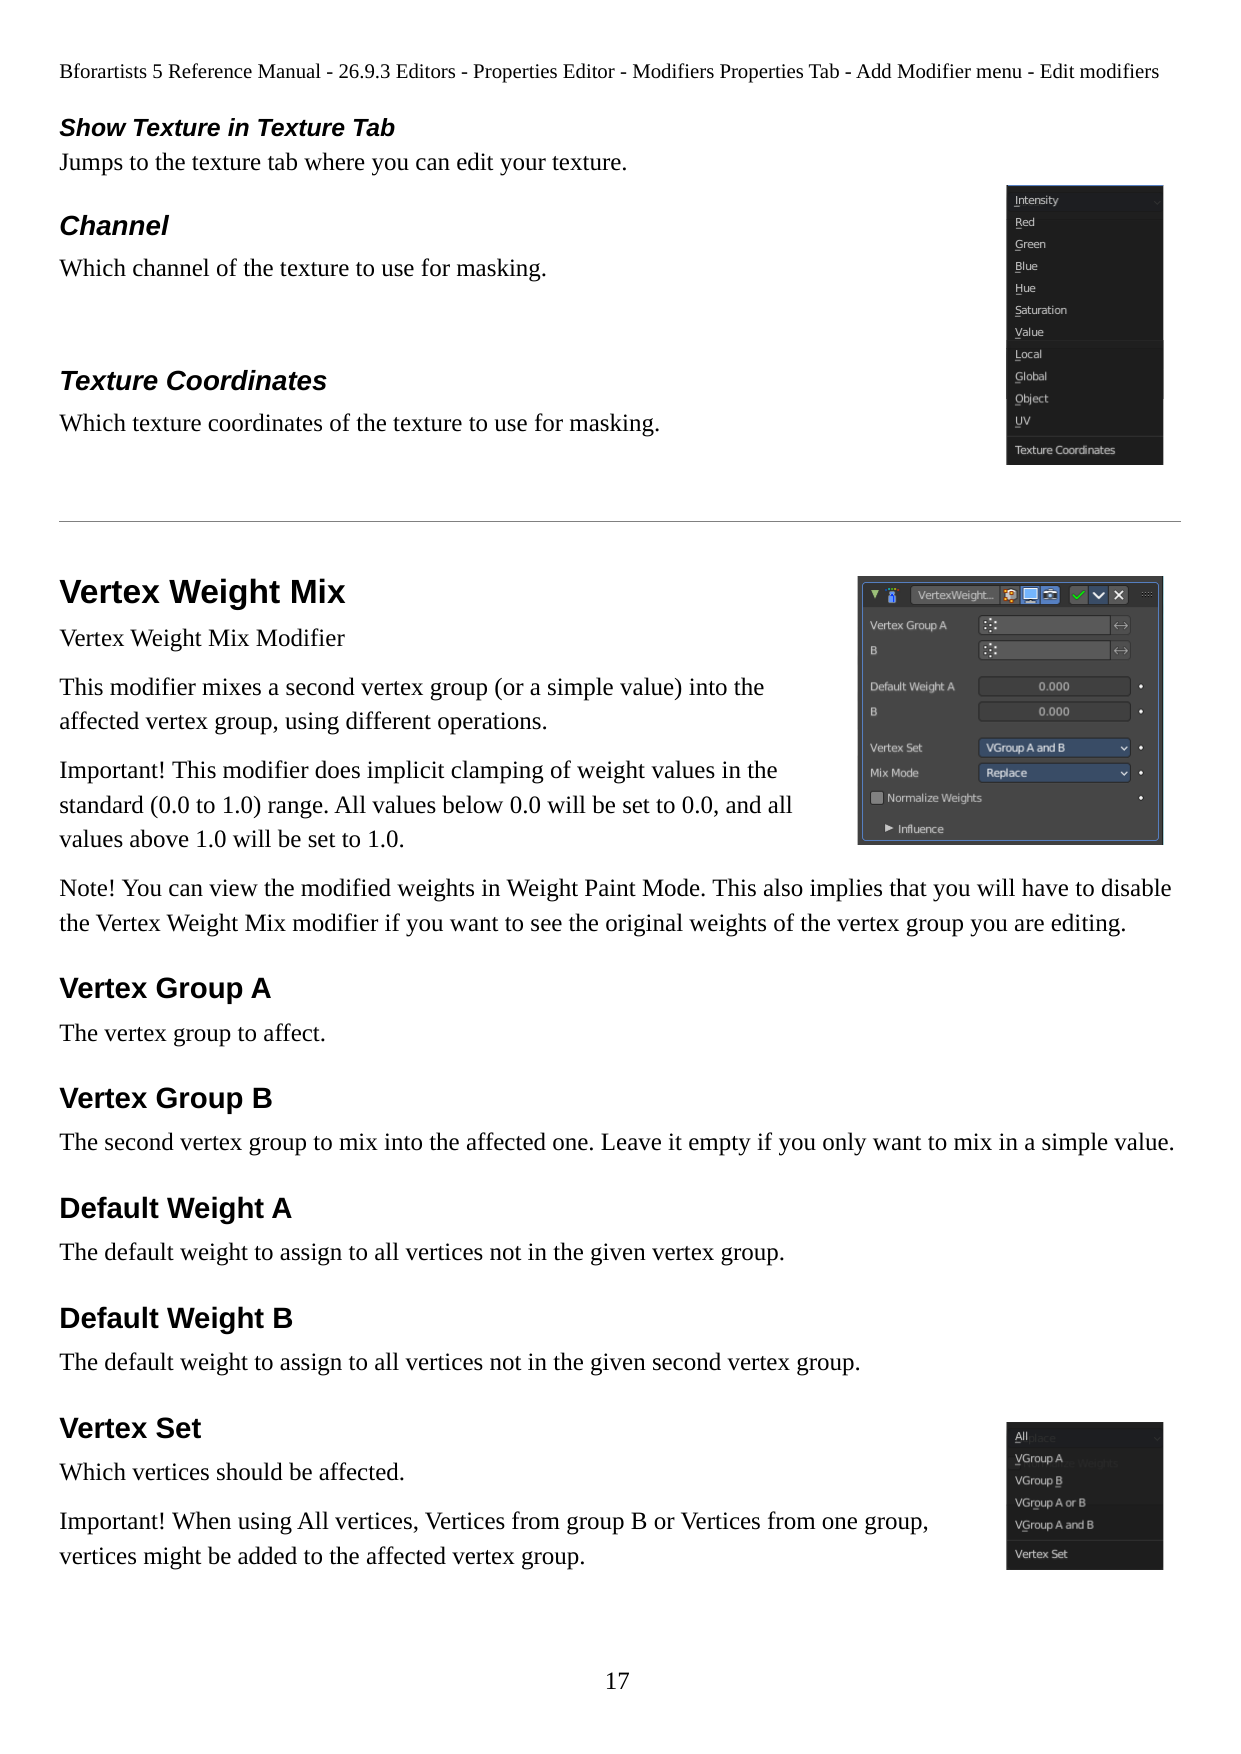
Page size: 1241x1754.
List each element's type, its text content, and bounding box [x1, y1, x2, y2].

subtitle Vertex Group A [59, 971, 1181, 1005]
text The default weight to assign to all vertices not in the given vertex group. [59, 1237, 1181, 1266]
subtitle [1164, 364, 1181, 396]
text Important! This modifier does implicit clamping of weight values in the standard (0.0 to 1.0) range. All values below 0.0 will be set to 0.0, and all values above 1.0 will be set to 1.0. [59, 755, 1181, 853]
picture [857, 576, 1164, 845]
text This modifier mixes a second vertex group (or a simple value) into the affected vertex group, using different operations. [59, 672, 857, 735]
subtitle Default Weight A [59, 1191, 1181, 1225]
text The vertex group to affect. [59, 1018, 1181, 1046]
text Which texture coordinates of the texture to use for masking. [59, 408, 1006, 437]
subtitle Vertex Set [59, 1411, 1181, 1445]
picture [1006, 185, 1164, 465]
subtitle Texture Coordinates [59, 364, 1006, 396]
text Which vertices should be affected. [59, 1457, 1006, 1486]
subtitle Vertex Weight Mix [59, 571, 1181, 610]
text The default weight to assign to all vertices not in the given second vertex group. [59, 1347, 1181, 1376]
picture [1006, 1422, 1164, 1570]
text Vertex Weight Mix Modifier [59, 623, 857, 651]
subtitle Vertex Group B [59, 1081, 1181, 1115]
text Important! When using All vertices, Vertices from group B or Vertices from one group, vertices might be added to the affected vertex group. [59, 1506, 1006, 1569]
text Note! You can view the modified weights in Weight Paint Mode. This also implies that you will have to disable the Vertex Weight Mix modifier if you want to see the original weights of the vertex group you are editing. [59, 873, 1181, 936]
subtitle Channel [59, 209, 1006, 241]
subtitle Default Weight B [59, 1301, 1181, 1335]
subtitle Show Texture in Texture Tab [59, 113, 1181, 141]
text Jumps to the texture tab where you can edit your texture. [59, 147, 1181, 176]
text The second vertex group to mix into the affected one. Leave it empty if you only want to mix in a simple value. [59, 1127, 1181, 1156]
subtitle [1164, 209, 1181, 241]
text Which channel of the texture to use for masking. [59, 253, 1006, 282]
